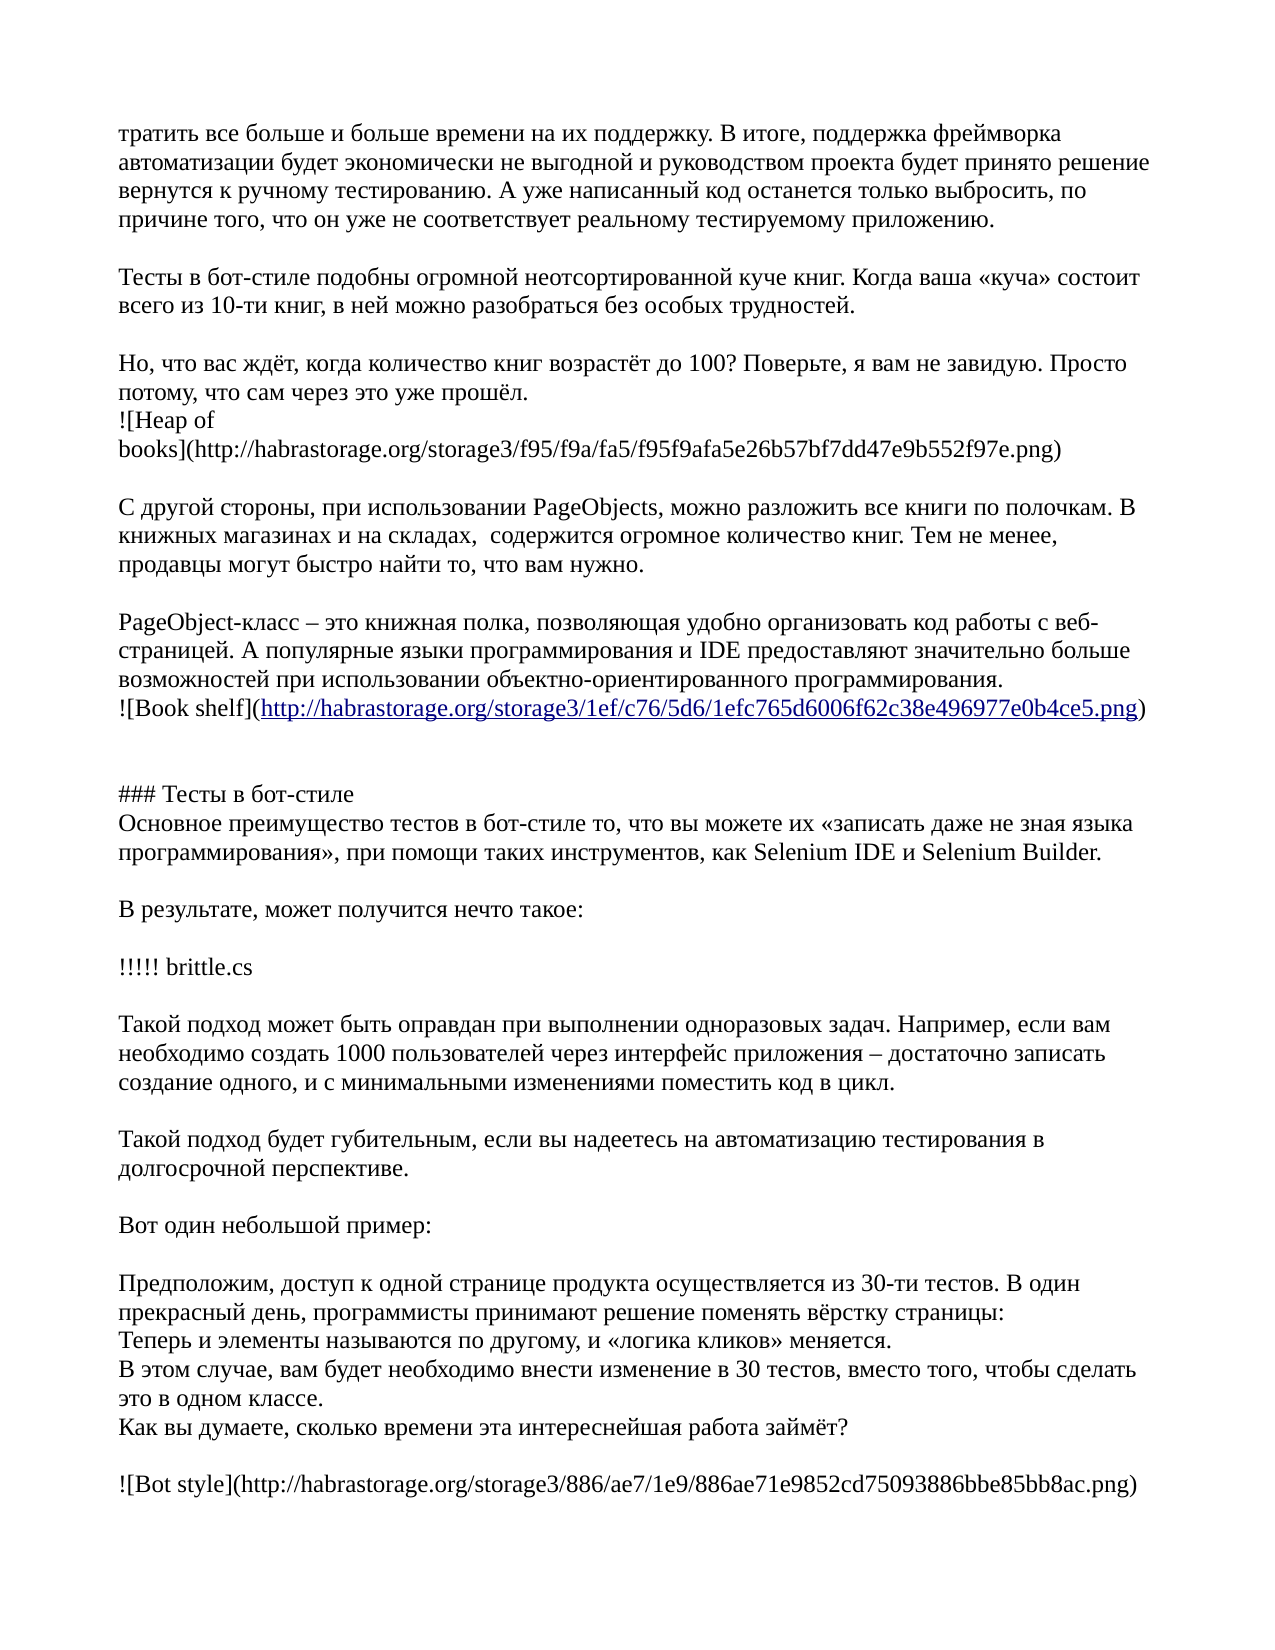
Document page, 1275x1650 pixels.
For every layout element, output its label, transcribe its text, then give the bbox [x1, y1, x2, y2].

text ### Тесты в бот-стиле [118, 779, 1157, 808]
text Такой подход может быть оправдан при выполнении одноразовых задач. Например, если вам необходимо создать 1000 пользователей через интерфейс приложения – достаточно записать создание одного, и с минимальными изменениями поместить код в цикл. [118, 1009, 1157, 1096]
text Основное преимущество тестов в бот-стиле то, что вы можете их «записать даже не зная языка программирования», при помощи таких инструментов, как Selenium IDE и Selenium Builder. [118, 808, 1157, 866]
text Предположим, доступ к одной странице продукта осуществляется из 30-ти тестов. В один прекрасный день, программисты принимают решение поменять вёрстку страницы: [118, 1268, 1157, 1326]
text Теперь и элементы называются по другому, и «логика кликов» меняется. [118, 1326, 1157, 1354]
text Такой подход будет губительным, если вы надеетесь на автоматизацию тестирования в долгосрочной перспективе. [118, 1124, 1157, 1182]
text ![Bot style](http://habrastorage.org/storage3/886/ae7/1e9/886ae71e9852cd75093886bbe85bb8ac.png) [118, 1469, 1157, 1498]
text В этом случае, вам будет необходимо внести изменение в 30 тестов, вместо того, чтобы сделать это в одном классе. [118, 1354, 1157, 1412]
text Но, что вас ждёт, когда количество книг возрастёт до 100? Поверьте, я вам не завидую. Просто потому, что сам через это уже прошёл. [118, 348, 1157, 406]
text Как вы думаете, сколько времени эта интереснейшая работа займёт? [118, 1412, 1157, 1441]
text !!!!! brittle.cs [118, 952, 1157, 981]
text PageObject-класс – это книжная полка, позволяющая удобно организовать код работы с веб-страницей. А популярные языки программирования и IDE предоставляют значительно больше возможностей при использовании объектно-ориентированного программирования. [118, 607, 1157, 693]
text ![Book shelf](http://habrastorage.org/storage3/1ef/c76/5d6/1efc765d6006f62c38e496977e0b4ce5.png) [118, 693, 1157, 722]
text В результате, может получится нечто такое: [118, 894, 1157, 923]
text Вот один небольшой пример: [118, 1211, 1157, 1239]
text Тесты в бот-стиле подобны огромной неотсортированной куче книг. Когда ваша «куча» состоит всего из 10-ти книг, в ней можно разобраться без особых трудностей. [118, 262, 1157, 319]
text ![Heap of books](http://habrastorage.org/storage3/f95/f9a/fa5/f95f9afa5e26b57bf7dd47e9b552f97e.png) [118, 406, 1157, 463]
text тратить все больше и больше времени на их поддержку. В итоге, поддержка фреймворка автоматизации будет экономически не выгодной и руководством проекта будет принято решение вернутся к ручному тестированию. А уже написанный код останется только выбросить, по причине того, что он уже не соответствует реальному тестируемому приложению. [118, 118, 1157, 233]
text С другой стороны, при использовании PageObjects, можно разложить все книги по полочкам. В книжных магазинах и на складах, содержится огромное количество книг. Тем не менее, продавцы могут быстро найти то, что вам нужно. [118, 492, 1157, 578]
